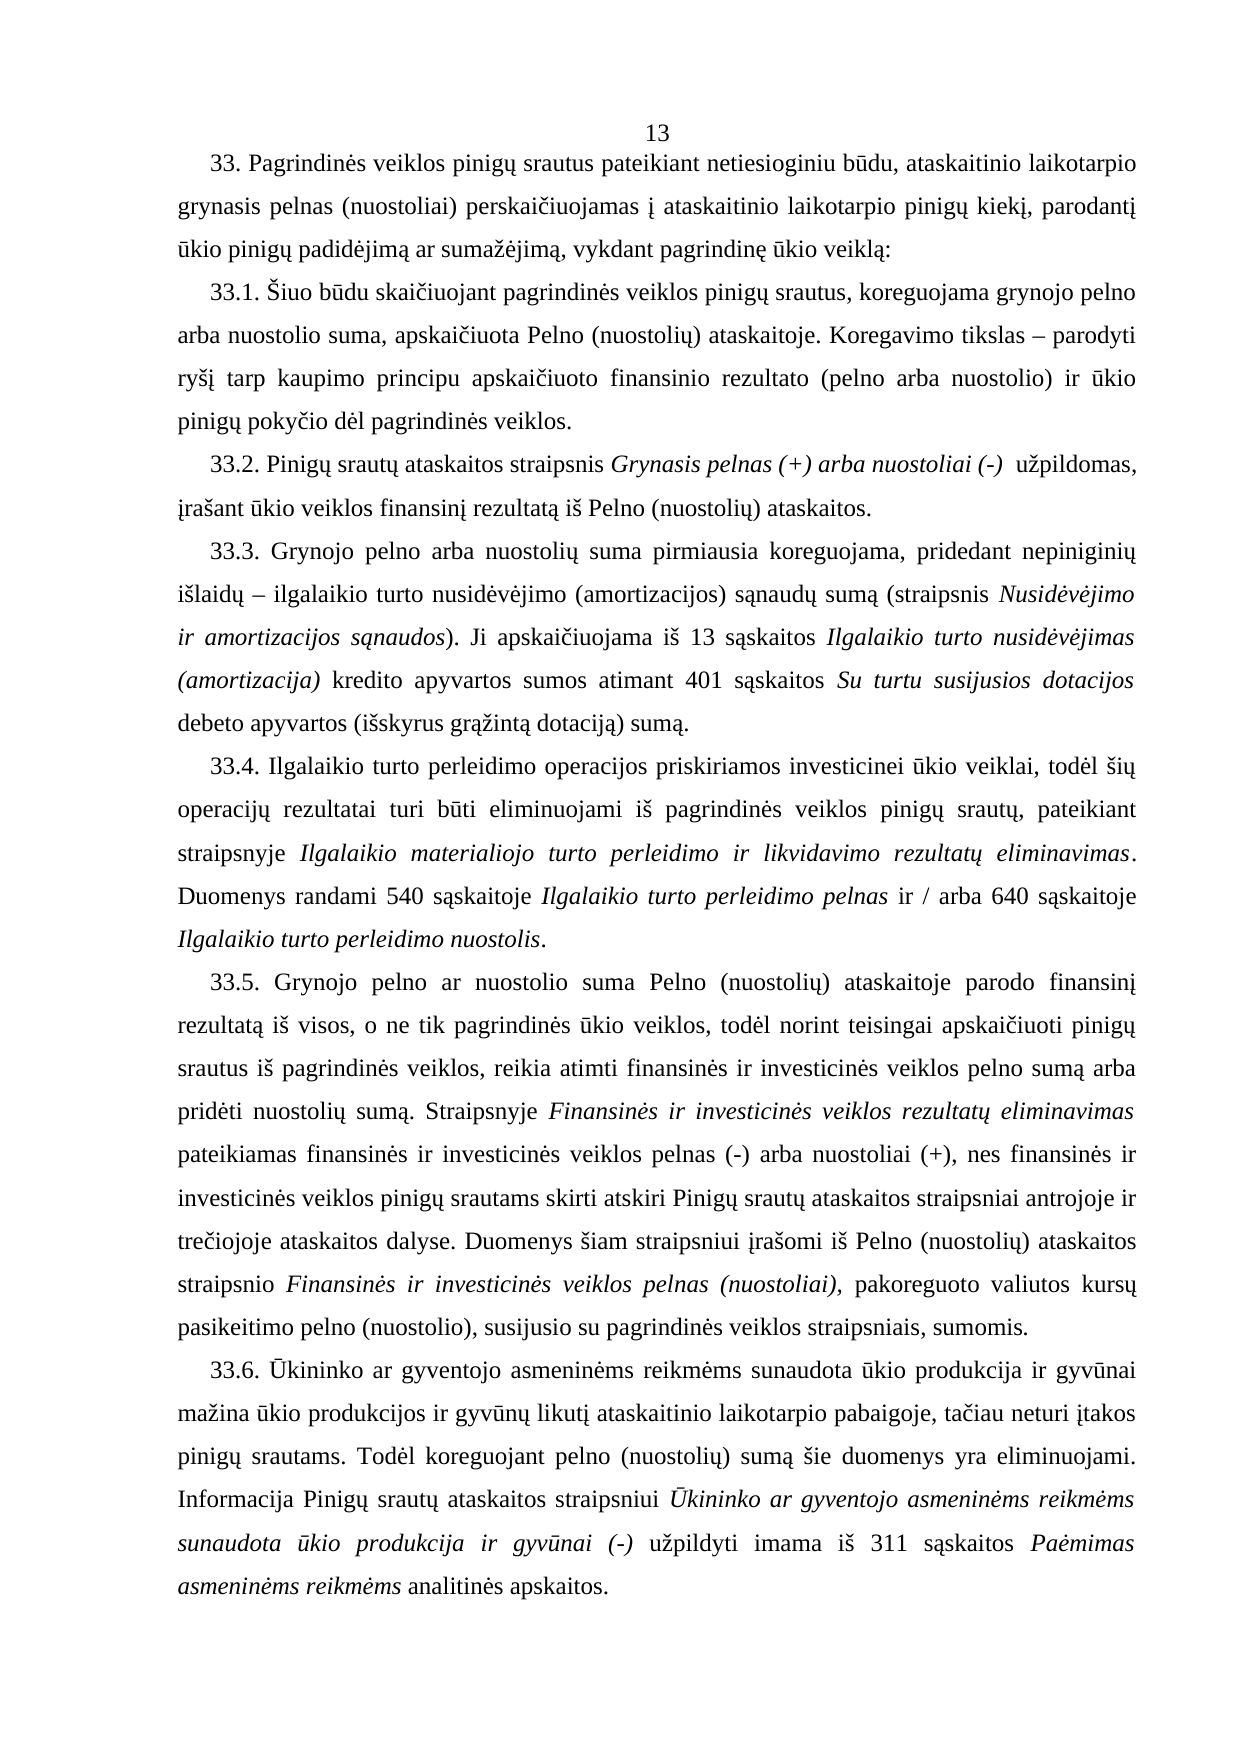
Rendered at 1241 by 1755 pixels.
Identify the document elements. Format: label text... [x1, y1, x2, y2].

text 33.4. Ilgalaikio turto perleidimo operacijos priskiriamos investicinei ūkio veiklai, todėl šių operacijų rezultatai turi būti eliminuojami iš pagrindinės veiklos pinigų srautų, pateikiant straipsnyje Ilgalaikio materialiojo turto perleidimo ir likvidavimo rezultatų eliminavimas. Duomenys randami 540 sąskaitoje Ilgalaikio turto perleidimo pelnas ir / arba 640 sąskaitoje Ilgalaikio turto perleidimo nuostolis. [177, 751, 1137, 953]
text 33.3. Grynojo pelno arba nuostolių suma pirmiausia koreguojama, pridedant nepiniginių išlaidų – ilgalaikio turto nusidėvėjimo (amortizacijos) sąnaudų sumą (straipsnis Nusidėvėjimo ir amortizacijos sąnaudos). Ji apskaičiuojama iš 13 sąskaitos Ilgalaikio turto nusidėvėjimas (amortizacija) kredito apyvartos sumos atimant 401 sąskaitos Su turtu susijusios dotacijos debeto apyvartos (išskyrus grąžintą dotaciją) sumą. [177, 536, 1137, 737]
text 33.6. Ūkininko ar gyventojo asmeninėms reikmėms sunaudota ūkio produkcija ir gyvūnai mažina ūkio produkcijos ir gyvūnų likutį ataskaitinio laikotarpio pabaigoje, tačiau neturi įtakos pinigų srautams. Todėl koreguojant pelno (nuostolių) sumą šie duomenys yra eliminuojami. Informacija Pinigų srautų ataskaitos straipsniui Ūkininko ar gyventojo asmeninėms reikmėms sunaudota ūkio produkcija ir gyvūnai (-) užpildyti imama iš 311 sąskaitos Paėmimas asmeninėms reikmėms analitinės apskaitos. [177, 1355, 1137, 1599]
text 33. Pagrindinės veiklos pinigų srautus pateikiant netiesioginiu būdu, ataskaitinio laikotarpio grynasis pelnas (nuostoliai) perskaičiuojamas į ataskaitinio laikotarpio pinigų kiekį, parodantį ūkio pinigų padidėjimą ar sumažėjimą, vykdant pagrindinę ūkio veiklą: [177, 148, 1137, 263]
text 33.2. Pinigų srautų ataskaitos straipsnis Grynasis pelnas (+) arba nuostoliai (-) užpildomas, įrašant ūkio veiklos finansinį rezultatą iš Pelno (nuostolių) ataskaitos. [177, 449, 1137, 521]
text 33.5. Grynojo pelno ar nuostolio suma Pelno (nuostolių) ataskaitoje parodo finansinį rezultatą iš visos, o ne tik pagrindinės ūkio veiklos, todėl norint teisingai apskaičiuoti pinigų srautus iš pagrindinės veiklos, reikia atimti finansinės ir investicinės veiklos pelno sumą arba pridėti nuostolių sumą. Straipsnyje Finansinės ir investicinės veiklos rezultatų eliminavimas pateikiamas finansinės ir investicinės veiklos pelnas (-) arba nuostoliai (+), nes finansinės ir investicinės veiklos pinigų srautams skirti atskiri Pinigų srautų ataskaitos straipsniai antrojoje ir trečiojoje ataskaitos dalyse. Duomenys šiam straipsniui įrašomi iš Pelno (nuostolių) ataskaitos straipsnio Finansinės ir investicinės veiklos pelnas (nuostoliai), pakoreguoto valiutos kursų pasikeitimo pelno (nuostolio), susijusio su pagrindinės veiklos straipsniais, sumomis. [177, 967, 1137, 1341]
text 33.1. Šiuo būdu skaičiuojant pagrindinės veiklos pinigų srautus, koreguojama grynojo pelno arba nuostolio suma, apskaičiuota Pelno (nuostolių) ataskaitoje. Koregavimo tikslas – parodyti ryšį tarp kaupimo principu apskaičiuoto finansinio rezultato (pelno arba nuostolio) ir ūkio pinigų pokyčio dėl pagrindinės veiklos. [177, 277, 1137, 435]
